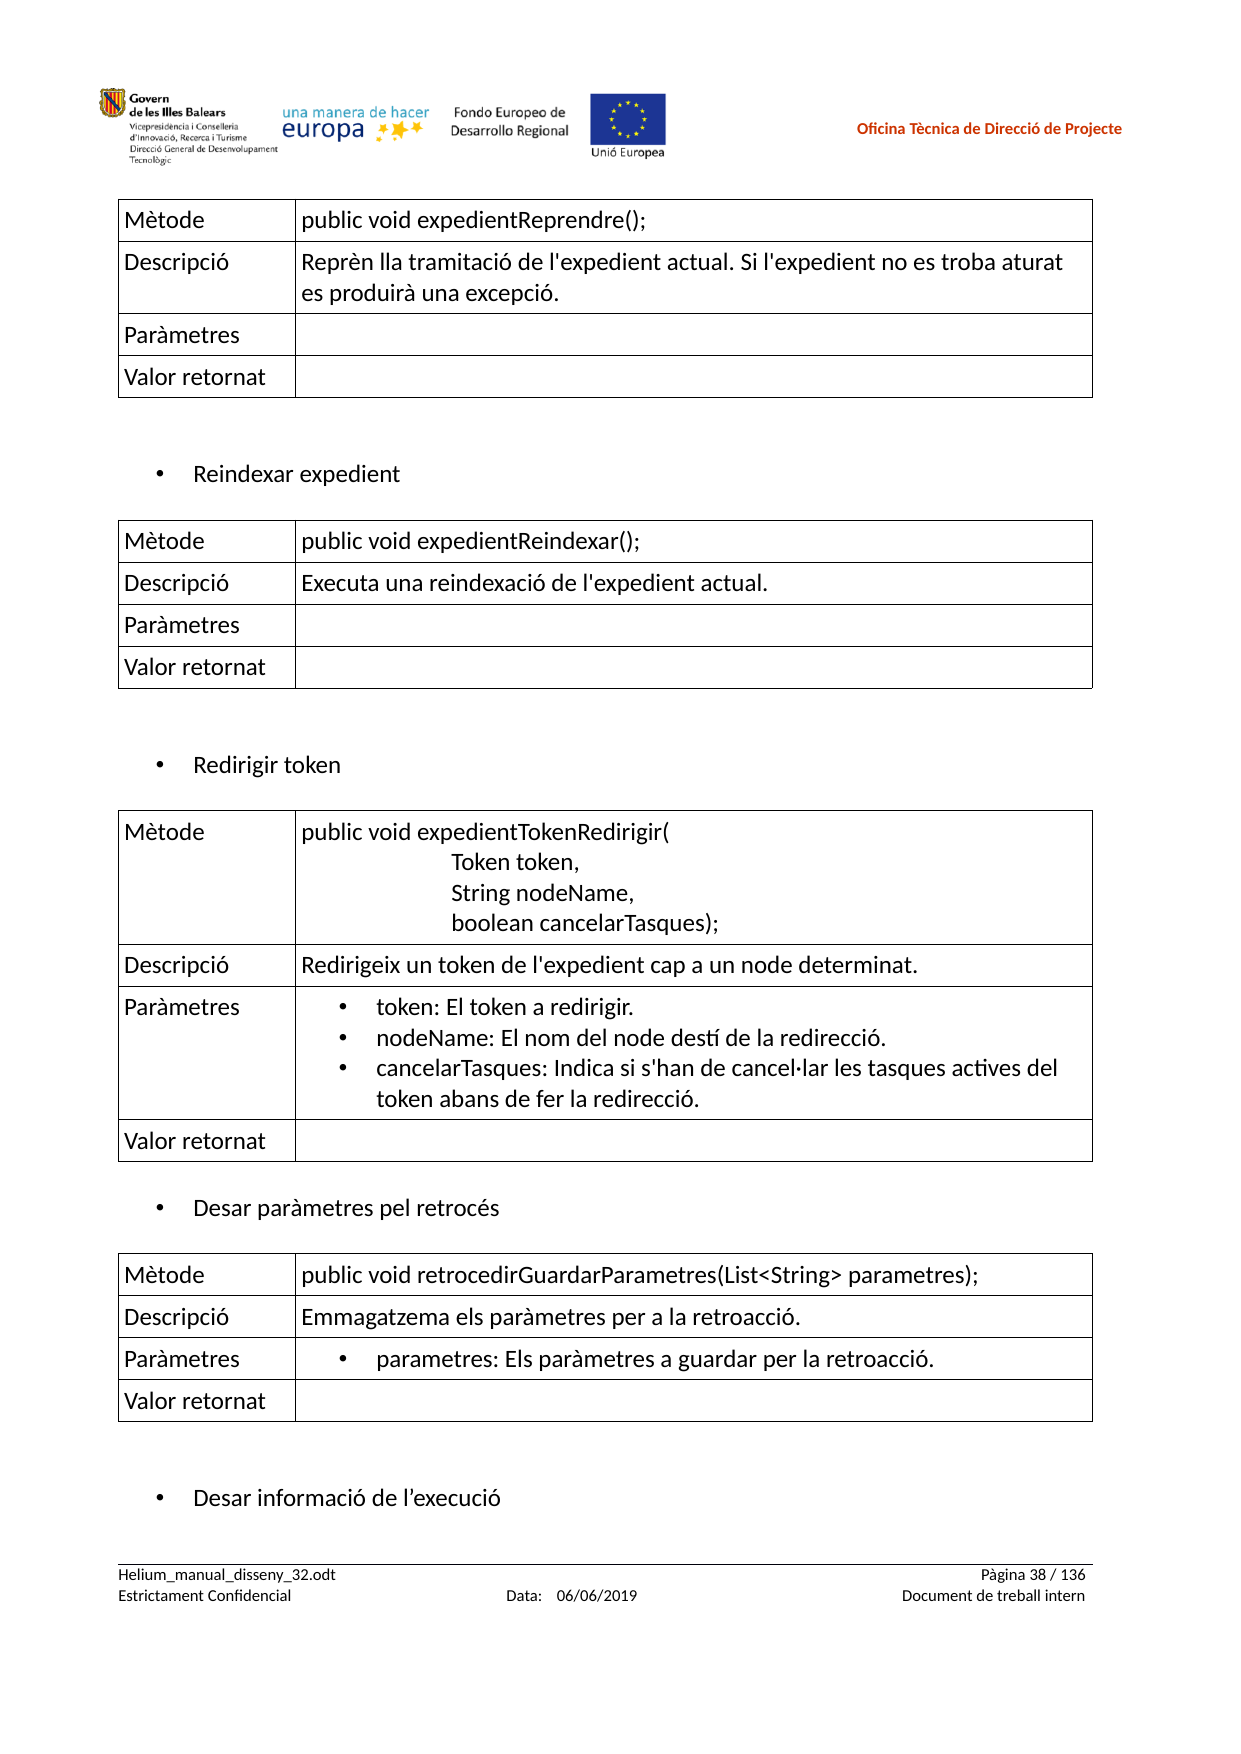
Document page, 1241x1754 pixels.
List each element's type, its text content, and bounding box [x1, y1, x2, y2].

list Desar paràmetres pel retrocés [156, 1192, 1122, 1223]
list Reindexar expedient [156, 458, 1122, 489]
table_cell Descripció [119, 945, 295, 986]
list Redirigir token [156, 749, 1122, 779]
table_header Mètode [119, 200, 295, 241]
table_cell token: El token a redirigir. nodeName: El nom del node destí de la redirecció. cancelarTasques: Indica si s'han de cancel·lar les tasques actives del token abans de fer la redirecció. [296, 987, 1092, 1119]
table_cell [296, 605, 1092, 646]
table_header Mètode [119, 1254, 295, 1295]
table_cell Valor retornat [119, 1380, 295, 1421]
table_cell [296, 647, 1092, 688]
table_header public void retrocedirGuardarParametres(List<String> parametres); [296, 1254, 1092, 1295]
table_cell Descripció [119, 1296, 295, 1337]
table_cell Paràmetres [119, 1338, 295, 1379]
table_cell Reprèn lla tramitació de l'expedient actual. Si l'expedient no es troba aturat es produirà una excepció. [296, 242, 1092, 313]
table_cell [296, 314, 1092, 355]
table_cell [296, 356, 1092, 397]
table_cell Descripció [119, 242, 295, 313]
table_cell Valor retornat [119, 647, 295, 688]
table_cell Valor retornat [119, 356, 295, 397]
table_cell Paràmetres [119, 605, 295, 646]
table_cell Paràmetres [119, 314, 295, 355]
table_cell Redirigeix un token de l'expedient cap a un node determinat. [296, 945, 1092, 986]
table_cell parametres: Els paràmetres a guardar per la retroacció. [296, 1338, 1092, 1379]
table_cell Executa una reindexació de l'expedient actual. [296, 563, 1092, 604]
table_cell [296, 1380, 1092, 1421]
table_cell [296, 1120, 1092, 1161]
table_header public void expedientReindexar(); [296, 521, 1092, 562]
table_header public void expedientReprendre(); [296, 200, 1092, 241]
table_header Mètode [119, 521, 295, 562]
list Desar informació de l’execució [156, 1483, 1122, 1513]
table_header Mètode [119, 811, 295, 944]
table_cell Descripció [119, 563, 295, 604]
table_cell Valor retornat [119, 1120, 295, 1161]
table_header public void expedientTokenRedirigir( Token token, String nodeName, boolean cancelarTasques); [296, 811, 1092, 944]
picture [99, 87, 668, 166]
table_cell Paràmetres [119, 987, 295, 1119]
table_cell Emmagatzema els paràmetres per a la retroacció. [296, 1296, 1092, 1337]
